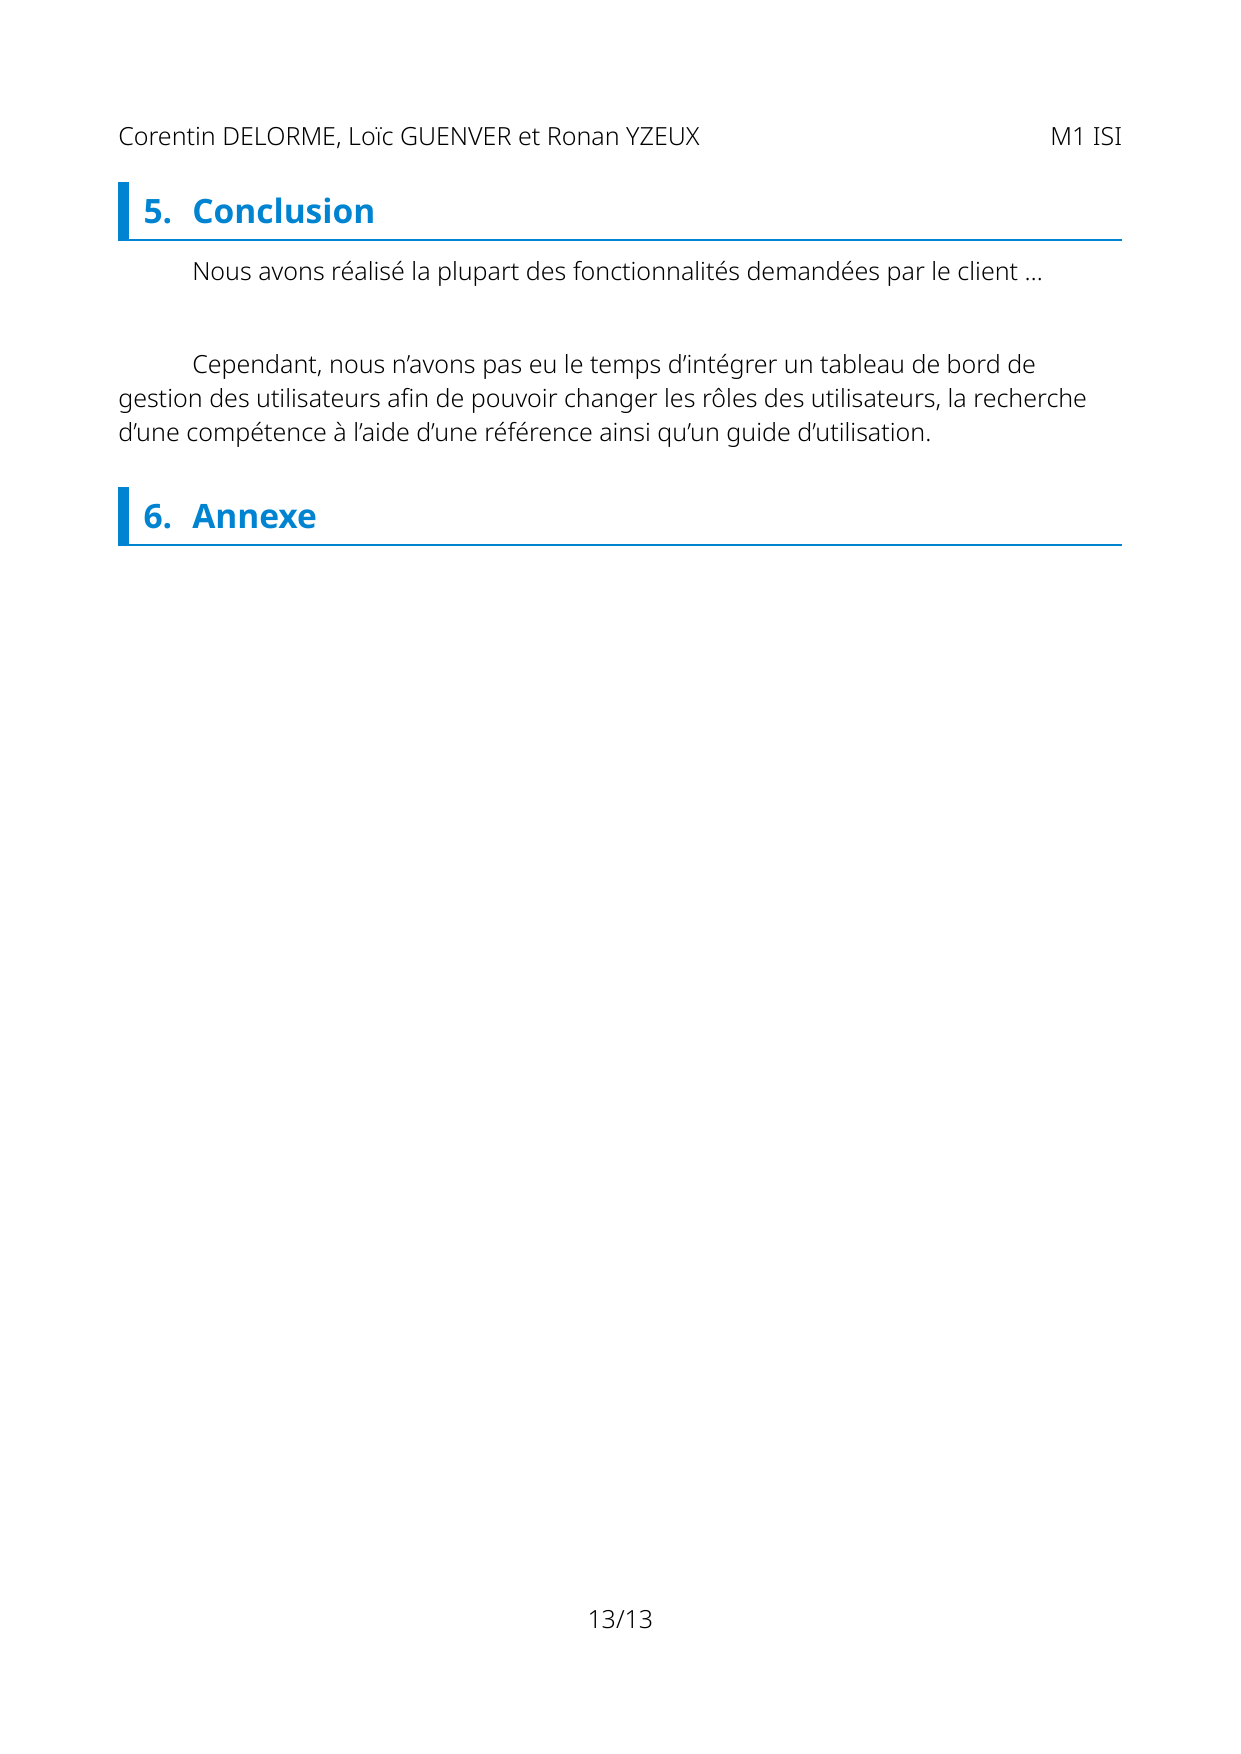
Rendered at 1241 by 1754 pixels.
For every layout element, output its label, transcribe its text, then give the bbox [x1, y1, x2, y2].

text Nous avons réalisé la plupart des fonctionnalités demandées par le client … [118, 254, 1122, 288]
subtitle Conclusion [129, 182, 1122, 239]
text Cependant, nous n’avons pas eu le temps d’intégrer un tableau de bord de gestion des utilisateurs afin de pouvoir changer les rôles des utilisateurs, la recherche d’une compétence à l’aide d’une référence ainsi qu’un guide d’utilisation. [118, 347, 1122, 449]
subtitle Annexe [129, 487, 1122, 544]
